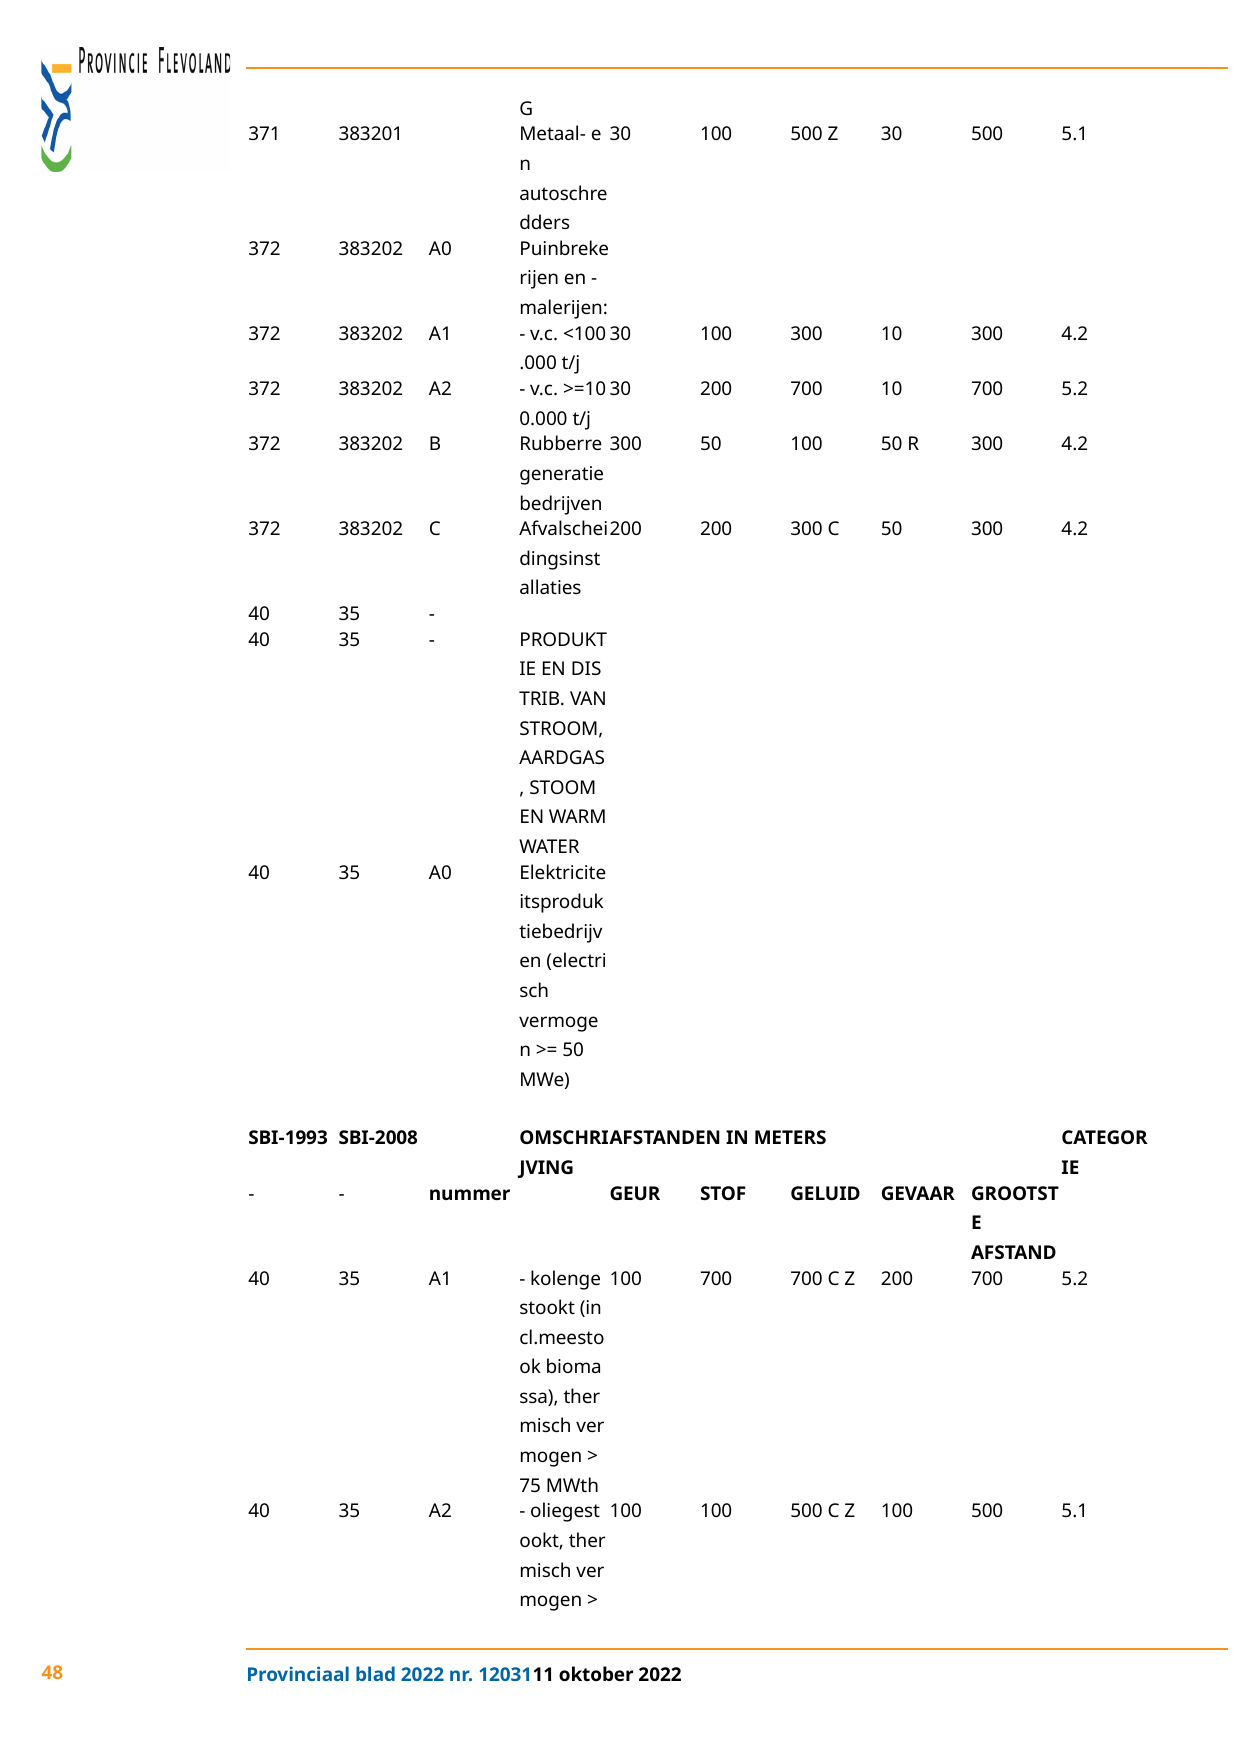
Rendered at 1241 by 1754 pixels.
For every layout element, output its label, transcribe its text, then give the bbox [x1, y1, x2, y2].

table_cell B [429, 431, 519, 515]
table_cell 200 [700, 375, 790, 431]
table_cell [971, 600, 1061, 626]
table_cell 372 [248, 515, 338, 600]
table_cell 200 [881, 1265, 971, 1498]
table_cell [971, 95, 1061, 121]
table_cell 300 C [790, 515, 881, 600]
table_cell [1061, 235, 1152, 320]
table_cell - v.c. <100.000 t/j [519, 320, 609, 375]
table_cell 50 [700, 431, 790, 515]
table_cell 372 [248, 235, 338, 320]
table_cell - v.c. >=100.000 t/j [519, 375, 609, 431]
table_cell [881, 235, 971, 320]
table_cell 35 [338, 1498, 429, 1612]
table_cell [971, 235, 1061, 320]
table_cell [1061, 626, 1152, 859]
table_cell 5.1 [1061, 1498, 1152, 1612]
table_cell A2 [429, 1498, 519, 1612]
table_cell 700 [790, 375, 881, 431]
table_cell 383202 [338, 235, 429, 320]
table_cell 50 [881, 515, 971, 600]
table_cell [248, 95, 338, 121]
table_cell - [338, 1180, 429, 1265]
table_cell 383201 [338, 121, 429, 235]
table_cell 372 [248, 320, 338, 375]
table_cell 35 [338, 626, 429, 859]
table_cell 40 [248, 600, 338, 626]
table_cell Elektriciteitsproduktiebedrijven (electrisch vermogen >= 50 MWe) [519, 859, 609, 1092]
table_header [429, 1125, 519, 1180]
table_cell 300 [971, 515, 1061, 600]
table_cell 35 [338, 600, 429, 626]
table_cell Rubberregeneratiebedrijven [519, 431, 609, 515]
table_cell 300 [790, 320, 881, 375]
table_cell 700 [971, 375, 1061, 431]
table_cell [1061, 600, 1152, 626]
table_cell [609, 626, 700, 859]
table_cell G [519, 95, 609, 121]
table_cell GELUID [790, 1180, 881, 1265]
table_cell [881, 859, 971, 1092]
table_cell [790, 600, 881, 626]
table_cell A1 [429, 320, 519, 375]
table_cell 100 [700, 320, 790, 375]
table_cell [790, 626, 881, 859]
table_cell 30 [609, 320, 700, 375]
table_cell GROOTSTE AFSTAND [971, 1180, 1061, 1265]
table_cell 500 [971, 121, 1061, 235]
table_cell 100 [609, 1265, 700, 1498]
table_header SBI-1993 [248, 1125, 338, 1180]
table_cell [700, 859, 790, 1092]
table_cell GEUR [609, 1180, 700, 1265]
table_cell 383202 [338, 515, 429, 600]
table_cell - kolengestookt (incl.meestook biomassa), thermisch vermogen > 75 MWth [519, 1265, 609, 1498]
table_cell [971, 859, 1061, 1092]
table_cell STOF [700, 1180, 790, 1265]
table_cell [790, 235, 881, 320]
table_cell 100 [700, 121, 790, 235]
table_cell 383202 [338, 320, 429, 375]
table_cell [881, 626, 971, 859]
table_cell [609, 235, 700, 320]
table_cell 200 [609, 515, 700, 600]
table_cell 5.2 [1061, 375, 1152, 431]
table_cell [700, 95, 790, 121]
picture [41, 47, 231, 172]
table_cell Afvalscheidingsinstallaties [519, 515, 609, 600]
table_cell 100 [700, 1498, 790, 1612]
table_cell 700 C Z [790, 1265, 881, 1498]
table_cell [971, 626, 1061, 859]
table_cell 5.1 [1061, 121, 1152, 235]
table_cell 372 [248, 375, 338, 431]
table_cell 40 [248, 626, 338, 859]
table_cell 50 R [881, 431, 971, 515]
table_cell 383202 [338, 375, 429, 431]
table_cell 300 [609, 431, 700, 515]
table_cell A2 [429, 375, 519, 431]
table_cell Puinbrekerijen en -malerijen: [519, 235, 609, 320]
table_cell 40 [248, 859, 338, 1092]
table_cell [881, 600, 971, 626]
table_cell [519, 600, 609, 626]
table_cell Metaal- en autoschredders [519, 121, 609, 235]
table_cell [609, 859, 700, 1092]
table_cell 500 [971, 1498, 1061, 1612]
table_cell 35 [338, 859, 429, 1092]
table_cell 500 C Z [790, 1498, 881, 1612]
table_cell [519, 1180, 609, 1265]
table_cell nummer [429, 1180, 519, 1265]
table_cell A0 [429, 859, 519, 1092]
table_cell 30 [881, 121, 971, 235]
table_cell - [429, 95, 519, 121]
table_cell [429, 121, 519, 235]
table_header AFSTANDEN IN METERS [609, 1125, 1061, 1180]
table_cell 300 [971, 431, 1061, 515]
table_cell 40 [248, 1498, 338, 1612]
table_cell - [429, 600, 519, 626]
table_cell - [429, 626, 519, 859]
table_cell 30 [609, 121, 700, 235]
table_cell 700 [700, 1265, 790, 1498]
table_cell 372 [248, 431, 338, 515]
table_header CATEGORIE [1061, 1125, 1152, 1265]
table_header OMSCHRIJVING [519, 1125, 609, 1180]
table_cell [700, 235, 790, 320]
table_cell [881, 95, 971, 121]
table_cell [609, 95, 700, 121]
table_cell - oliegestookt, thermisch vermogen > [519, 1498, 609, 1612]
table_cell 10 [881, 375, 971, 431]
table_cell [790, 859, 881, 1092]
table_cell GEVAAR [881, 1180, 971, 1265]
table_cell 35 [338, 1265, 429, 1498]
table_cell 10 [881, 320, 971, 375]
table_cell [1061, 95, 1152, 121]
table_cell A0 [429, 235, 519, 320]
table_cell 4.2 [1061, 431, 1152, 515]
table_cell 700 [971, 1265, 1061, 1498]
table_cell 40 [248, 1265, 338, 1498]
table_cell 100 [609, 1498, 700, 1612]
table_cell 30 [609, 375, 700, 431]
table_cell 4.2 [1061, 320, 1152, 375]
table_cell [609, 600, 700, 626]
table_cell 4.2 [1061, 515, 1152, 600]
table_cell 300 [971, 320, 1061, 375]
table_cell [700, 600, 790, 626]
table_cell [790, 95, 881, 121]
table_cell 100 [881, 1498, 971, 1612]
table_cell 371 [248, 121, 338, 235]
table_cell 383202 [338, 431, 429, 515]
table_cell [700, 626, 790, 859]
table_cell [338, 95, 429, 121]
table_cell - [248, 1180, 338, 1265]
table_cell 100 [790, 431, 881, 515]
table_cell 200 [700, 515, 790, 600]
table_cell 5.2 [1061, 1265, 1152, 1498]
table_cell C [429, 515, 519, 600]
table_cell PRODUKTIE EN DISTRIB. VAN STROOM, AARDGAS, STOOM EN WARM WATER [519, 626, 609, 859]
table_cell 500 Z [790, 121, 881, 235]
table_cell [1061, 859, 1152, 1092]
table_cell A1 [429, 1265, 519, 1498]
table_header SBI-2008 [338, 1125, 429, 1180]
